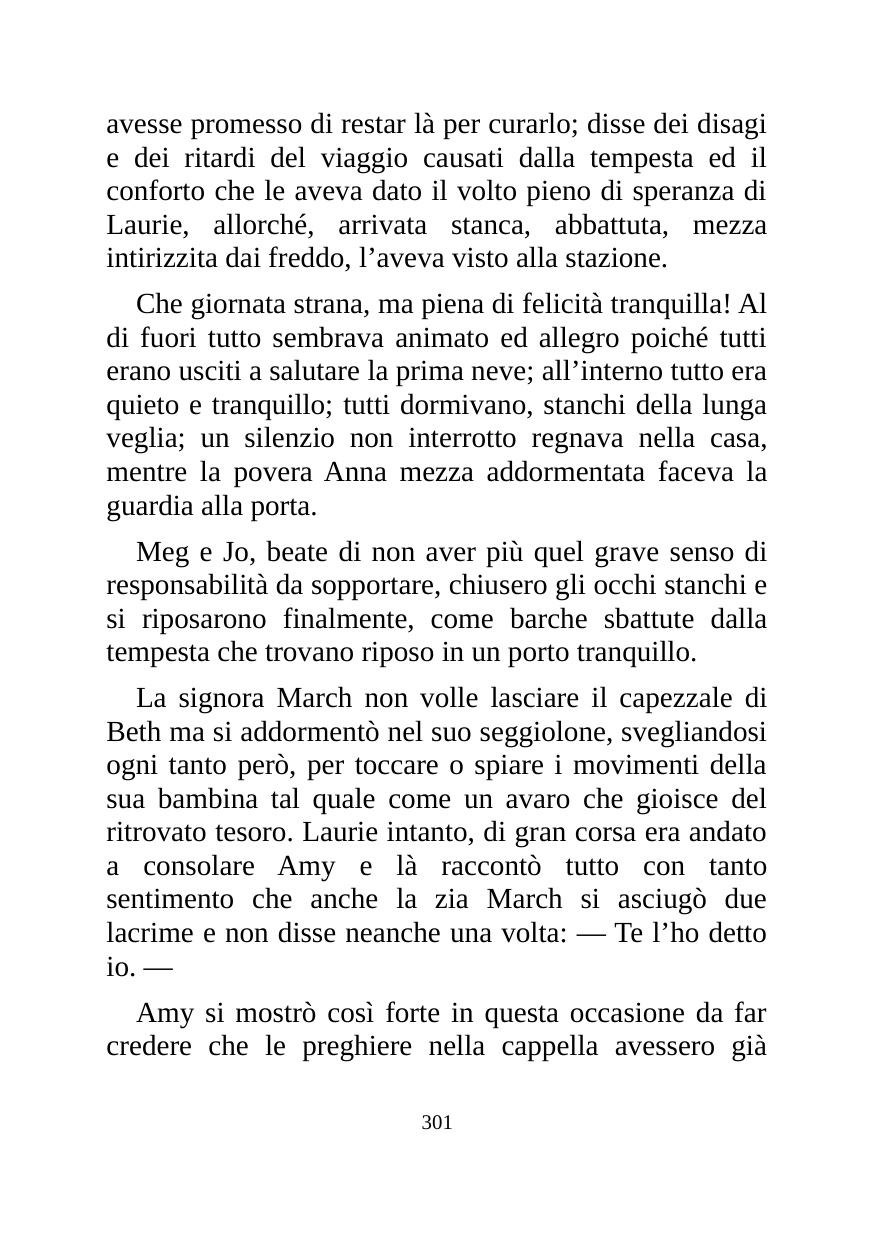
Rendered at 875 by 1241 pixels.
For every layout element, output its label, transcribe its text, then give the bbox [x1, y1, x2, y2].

text Amy si mostrò così forte in questa occasione da far credere che le preghiere nella cappella avessero già [106, 995, 768, 1062]
text La signora March non volle lasciare il capezzale di Beth ma si addormentò nel suo seggiolone, svegliandosi ogni tanto però, per toccare o spiare i movimenti della sua bambina tal quale come un avaro che gioisce del ritrovato tesoro. Laurie intanto, di gran corsa era andato a consolare Amy e là raccontò tutto con tanto sentimento che anche la zia March si asciugò due lacrime e non disse neanche una volta: — Te l’ho detto io. — [106, 680, 768, 982]
text Meg e Jo, beate di non aver più quel grave senso di responsabilità da sopportare, chiusero gli occhi stanchi e si riposarono finalmente, come barche sbattute dalla tempesta che trovano riposo in un porto tranquillo. [106, 534, 768, 668]
text avesse promesso di restar là per curarlo; disse dei disagi e dei ritardi del viaggio causati dalla tempesta ed il conforto che le aveva dato il volto pieno di speranza di Laurie, allorché, arrivata stanca, abbattuta, mezza intirizzita dai freddo, l’aveva visto alla stazione. [106, 106, 768, 274]
text Che giornata strana, ma piena di felicità tranquilla! Al di fuori tutto sembrava animato ed allegro poiché tutti erano usciti a salutare la prima neve; all’interno tutto era quieto e tranquillo; tutti dormivano, stanchi della lunga veglia; un silenzio non interrotto regnava nella casa, mentre la povera Anna mezza addormentata faceva la guardia alla porta. [106, 286, 768, 521]
